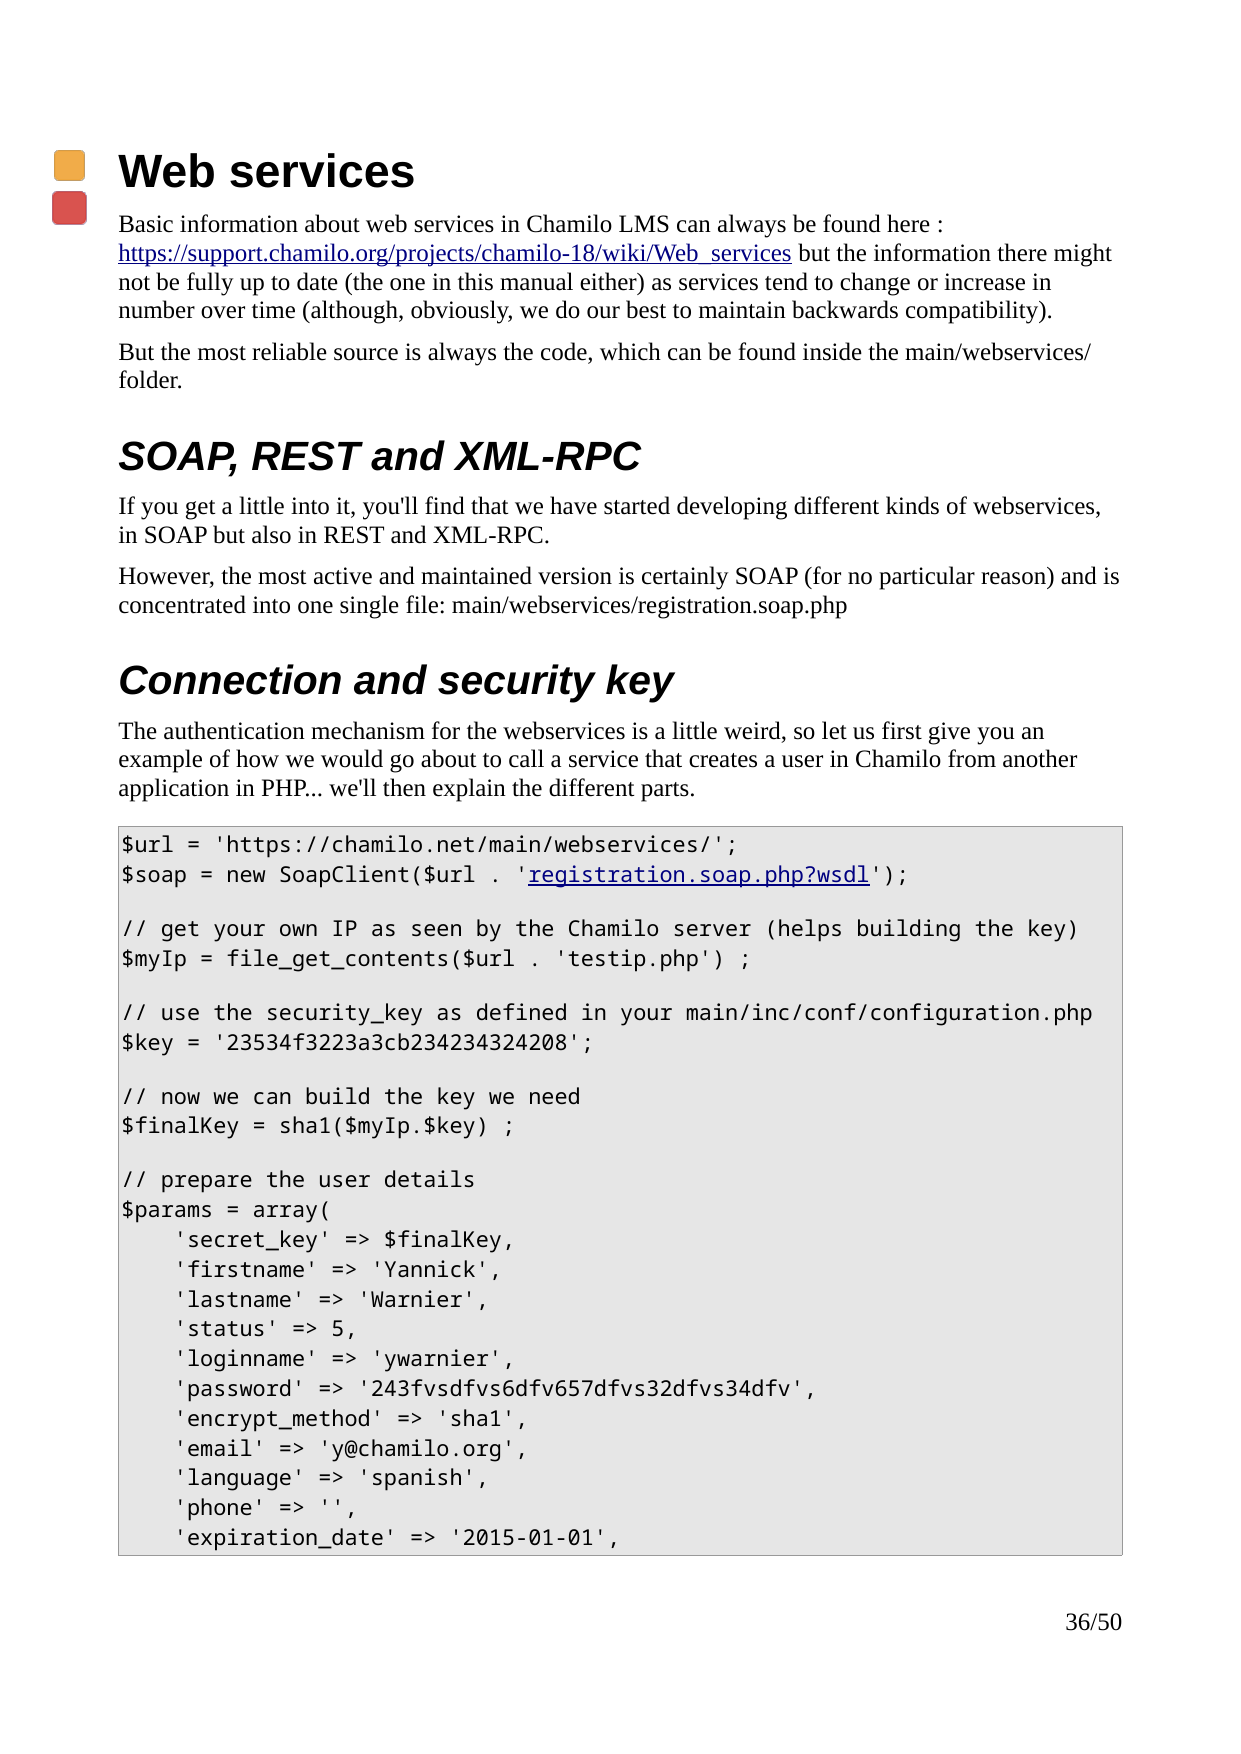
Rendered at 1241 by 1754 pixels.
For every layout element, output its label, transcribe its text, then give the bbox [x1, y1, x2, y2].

text The authentication mechanism for the webservices is a little weird, so let us first give you an example of how we would go about to call a service that creates a user in Chamilo from another application in PHP... we'll then explain the different parts. [118, 716, 1122, 802]
subtitle Connection and security key [118, 656, 1122, 703]
picture [51, 191, 88, 226]
text Basic information about web services in Chamilo LMS can always be found here : https://support.chamilo.org/projects/chamilo-18/wiki/Web_services but the information there might not be fully up to date (the one in this manual either) as services tend to change or increase in number over time (although, obviously, we do our best to maintain backwards compatibility). [118, 209, 1122, 324]
text However, the most active and maintained version is certainly SOAP (for no particular reason) and is concentrated into one single file: main/webservices/registration.soap.php [118, 561, 1122, 619]
picture [53, 149, 86, 182]
subtitle Web services [118, 143, 1122, 197]
text // now we can build the key we need $finalKey = sha1($myIp.$key) ; [119, 1078, 1122, 1140]
subtitle SOAP, REST and XML-RPC [118, 432, 1122, 479]
text $url = 'https://chamilo.net/main/webservices/'; $soap = new SoapClient($url . 'registration.soap.php?wsdl'); [119, 827, 1122, 889]
text If you get a little into it, you'll find that we have started developing different kinds of webservices, in SOAP but also in REST and XML-RPC. [118, 491, 1122, 549]
text // get your own IP as seen by the Chamilo server (helps building the key) $myIp = file_get_contents($url . 'testip.php') ; [119, 910, 1122, 973]
text But the most reliable source is always the code, which can be found inside the main/webservices/ folder. [118, 337, 1122, 394]
text // use the security_key as defined in your main/inc/conf/configuration.php $key = '23534f3223a3cb234234324208'; [119, 994, 1122, 1056]
text // prepare the user details $params = array( 'secret_key' => $finalKey, 'firstname' => 'Yannick', 'lastname' => 'Warnier', 'status' => 5, 'loginname' => 'ywarnier', 'password' => '243fvsdfvs6dfv657dfvs32dfvs34dfv', 'encrypt_method' => 'sha1', 'email' => 'y@chamilo.org', 'language' => 'spanish', 'phone' => '', 'expiration_date' => '2015-01-01', [119, 1161, 1122, 1555]
